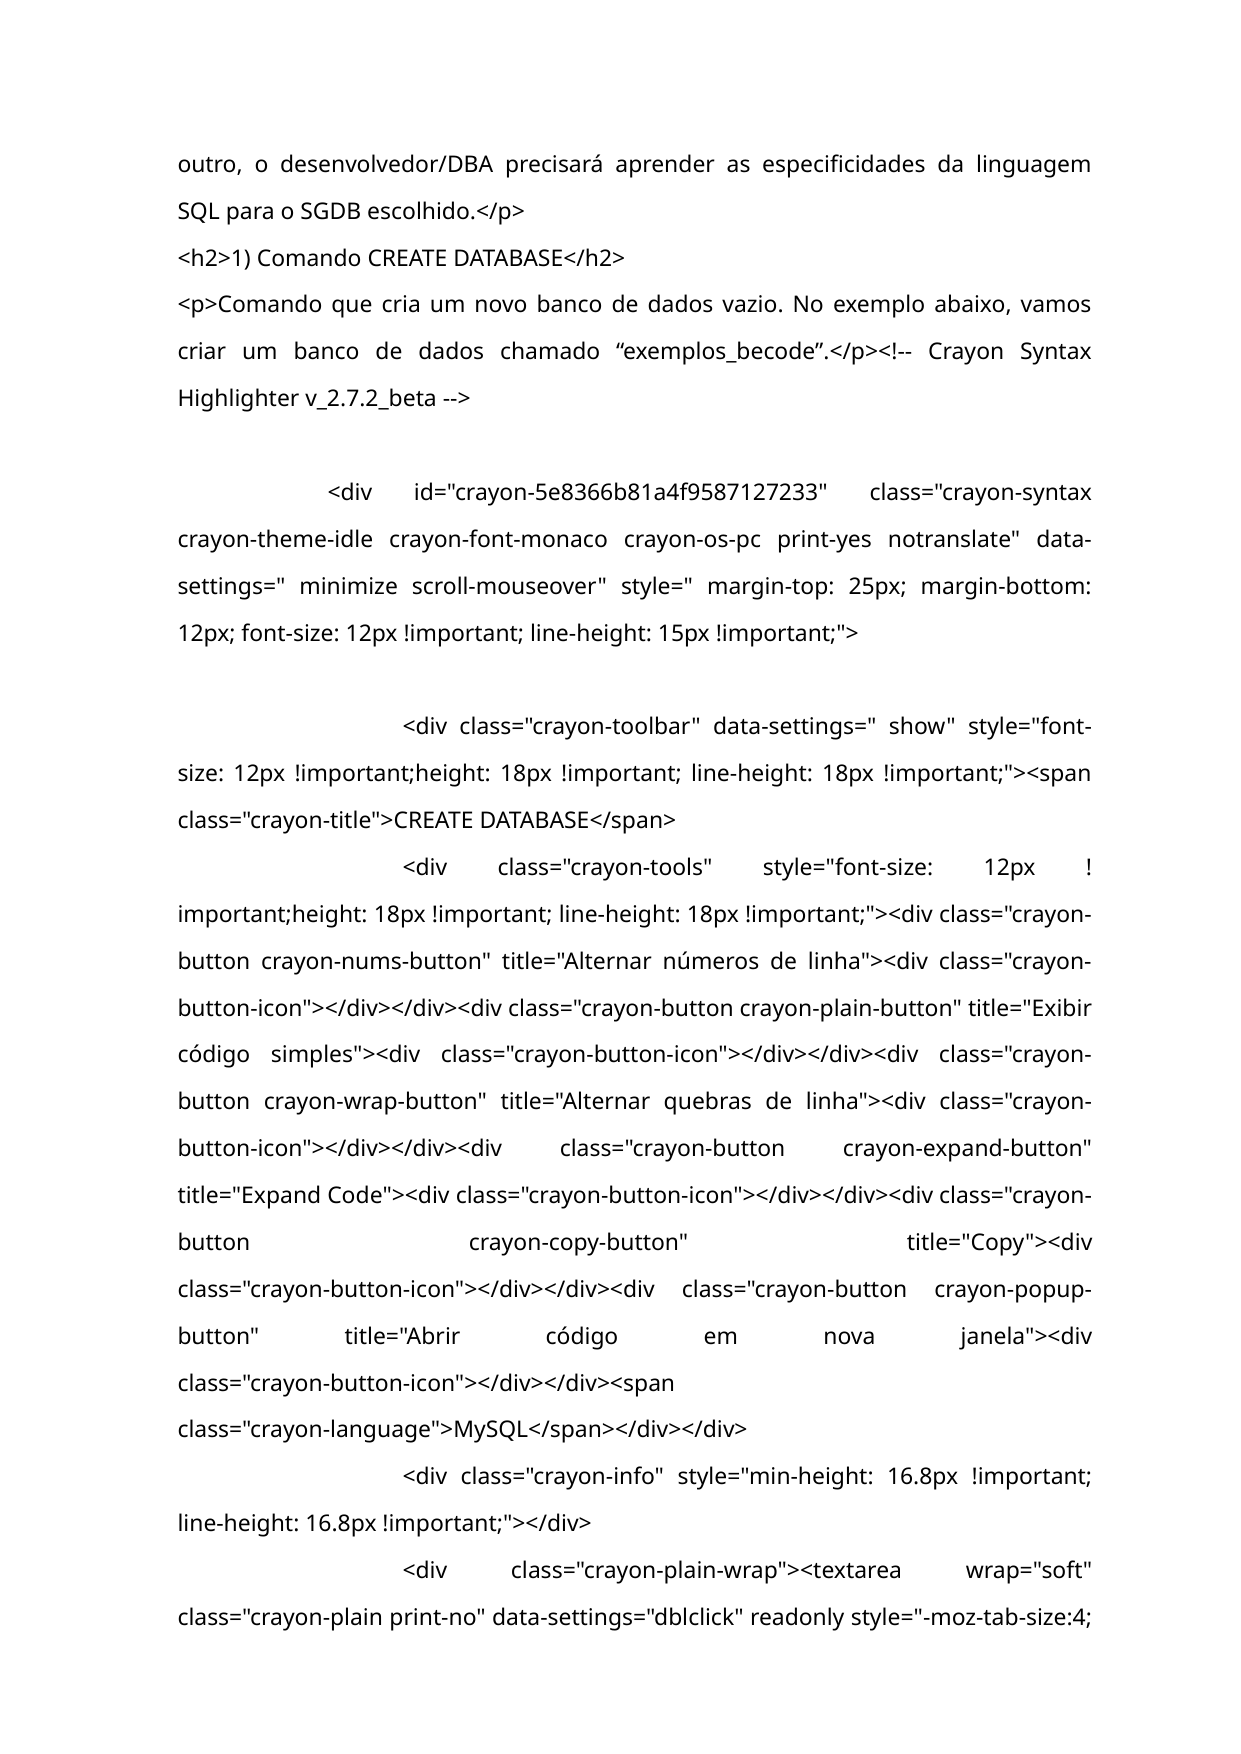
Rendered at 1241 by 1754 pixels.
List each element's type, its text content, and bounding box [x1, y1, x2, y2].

text <div class="crayon-plain-wrap"><textarea wrap="soft" class="crayon-plain print-no" data-settings="dblclick" readonly style="-moz-tab-size:4; [177, 1554, 1092, 1632]
text <h2>1) Comando CREATE DATABASE</h2> [177, 241, 1092, 273]
text <div class="crayon-tools" style="font-size: 12px !important;height: 18px !important; line-height: 18px !important;"><div class="crayon-button crayon-nums-button" title="Alternar números de linha"><div class="crayon-button-icon"></div></div><div class="crayon-button crayon-plain-button" title="Exibir código simples"><div class="crayon-button-icon"></div></div><div class="crayon-button crayon-wrap-button" title="Alternar quebras de linha"><div class="crayon-button-icon"></div></div><div class="crayon-button crayon-expand-button" title="Expand Code"><div class="crayon-button-icon"></div></div><div class="crayon-button crayon-copy-button" title="Copy"><div class="crayon-button-icon"></div></div><div class="crayon-button crayon-popup-button" title="Abrir código em nova janela"><div class="crayon-button-icon"></div></div><span class="crayon-language">MySQL</span></div></div> [177, 851, 1092, 1444]
text outro, o desenvolvedor/DBA precisará aprender as especificidades da linguagem SQL para o SGDB escolhido.</p> [177, 148, 1092, 226]
text <div class="crayon-info" style="min-height: 16.8px !important; line-height: 16.8px !important;"></div> [177, 1460, 1092, 1538]
text <div id="crayon-5e8366b81a4f9587127233" class="crayon-syntax crayon-theme-idle crayon-font-monaco crayon-os-pc print-yes notranslate" data-settings=" minimize scroll-mouseover" style=" margin-top: 25px; margin-bottom: 12px; font-size: 12px !important; line-height: 15px !important;"> [177, 476, 1092, 648]
text <p>Comando que cria um novo banco de dados vazio. No exemplo abaixo, vamos criar um banco de dados chamado “exemplos_becode”.</p><!-- Crayon Syntax Highlighter v_2.7.2_beta --> [177, 288, 1092, 413]
text <div class="crayon-toolbar" data-settings=" show" style="font-size: 12px !important;height: 18px !important; line-height: 18px !important;"><span class="crayon-title">CREATE DATABASE</span> [177, 710, 1092, 835]
